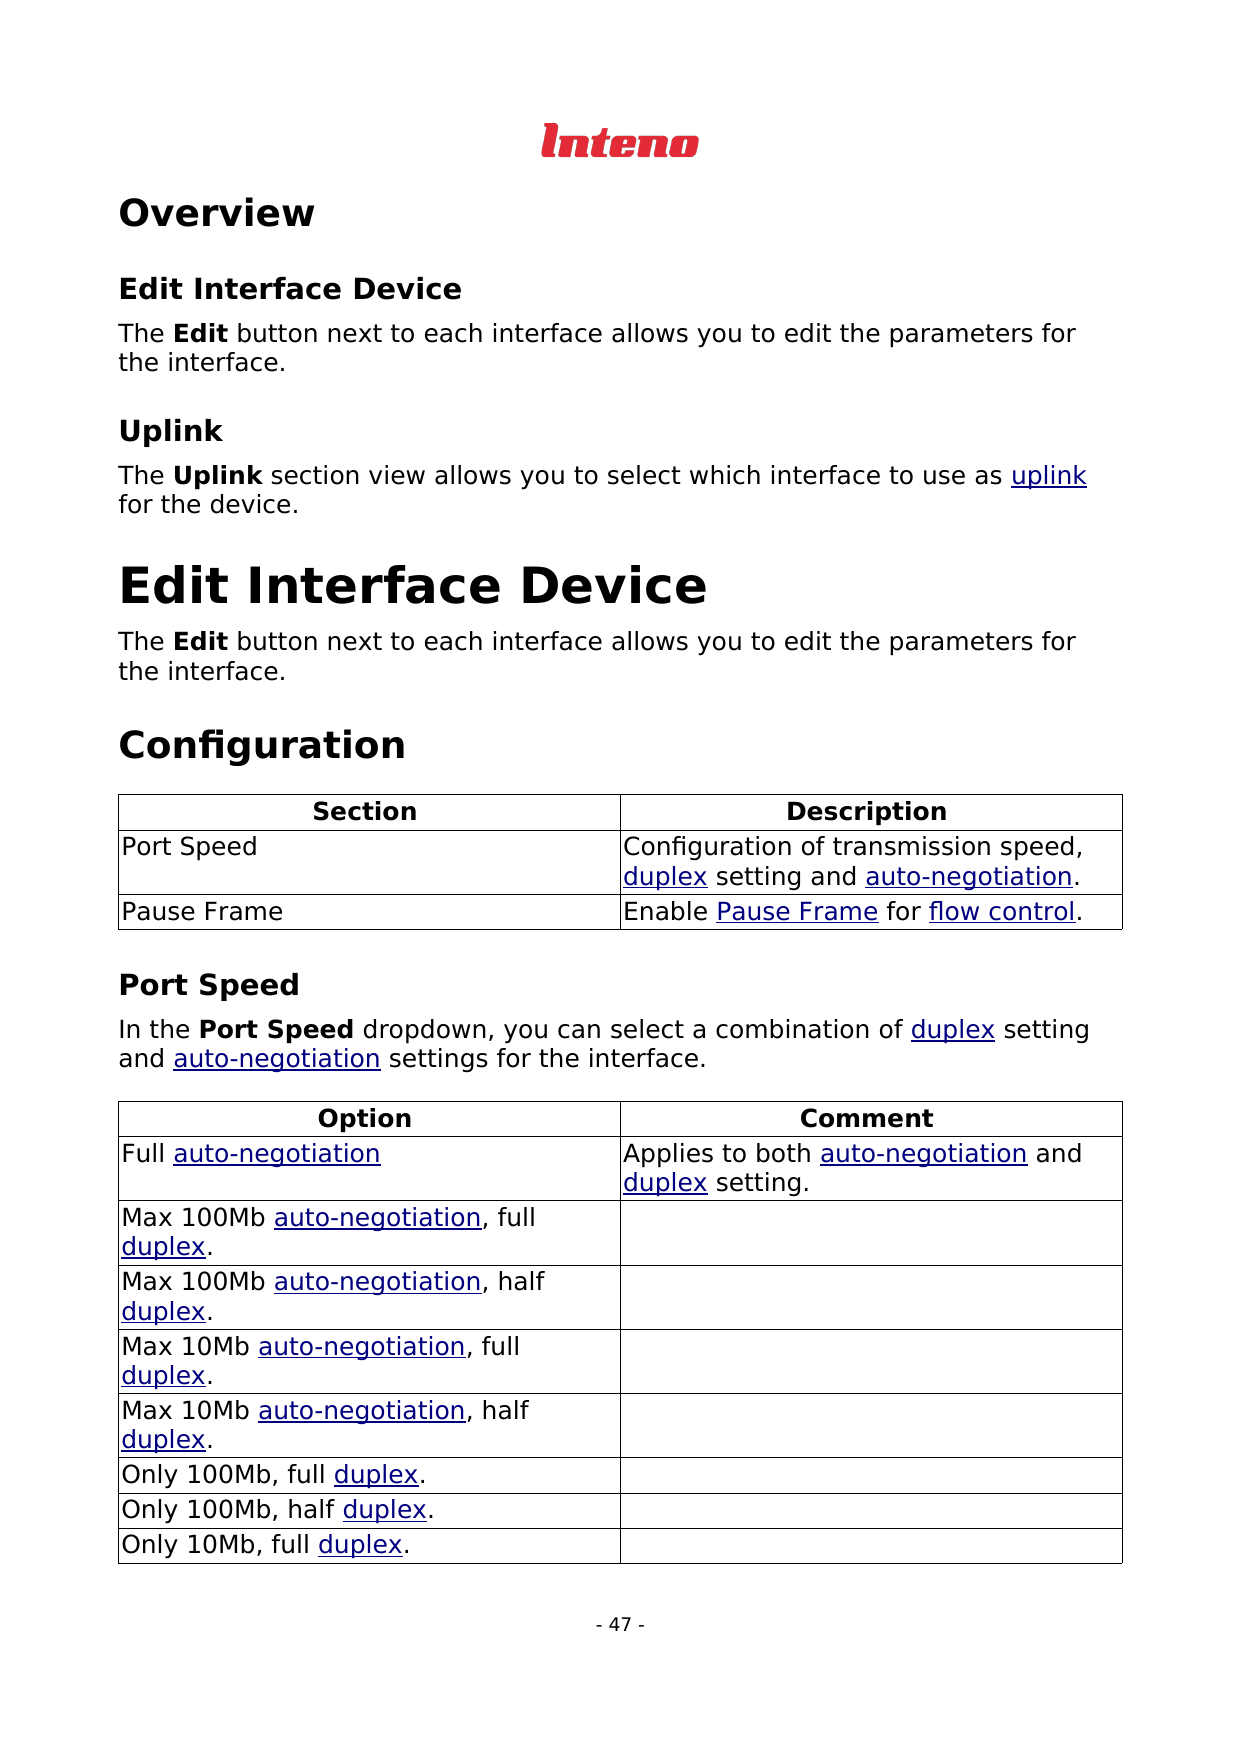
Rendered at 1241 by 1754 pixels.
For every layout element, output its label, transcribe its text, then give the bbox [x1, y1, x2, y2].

subtitle Port Speed [118, 969, 1122, 1003]
table_cell Full auto-negotiation [119, 1137, 620, 1200]
subtitle Uplink [118, 414, 1122, 448]
text The Edit button next to each interface allows you to edit the parameters for the interface. [118, 319, 1122, 377]
table_cell [621, 1266, 1122, 1329]
subtitle Overview [118, 191, 1122, 235]
table_cell Max 10Mb auto-negotiation, half duplex. [119, 1394, 620, 1457]
text The Edit button next to each interface allows you to edit the parameters for the interface. [118, 628, 1122, 686]
table_cell Max 10Mb auto-negotiation, full duplex. [119, 1330, 620, 1393]
table_cell [621, 1529, 1122, 1563]
table_header Comment [621, 1102, 1122, 1136]
table_cell [621, 1494, 1122, 1527]
table_cell Applies to both auto-negotiation and duplex setting. [621, 1137, 1122, 1200]
text The Uplink section view allows you to select which interface to use as uplink for the device. [118, 461, 1122, 519]
picture [531, 118, 709, 162]
table_header Section [119, 795, 620, 829]
table_cell Max 100Mb auto-negotiation, full duplex. [119, 1201, 620, 1264]
table_cell Max 100Mb auto-negotiation, half duplex. [119, 1266, 620, 1329]
table_cell Enable Pause Frame for flow control. [621, 895, 1122, 929]
table_header Option [119, 1102, 620, 1136]
table_cell [621, 1330, 1122, 1393]
table_header Description [621, 795, 1122, 829]
subtitle Edit Interface Device [118, 272, 1122, 306]
table_cell Pause Frame [119, 895, 620, 929]
subtitle Configuration [118, 723, 1122, 767]
table_cell Only 100Mb, full duplex. [119, 1458, 620, 1492]
table_cell Only 100Mb, half duplex. [119, 1494, 620, 1527]
table_cell [621, 1394, 1122, 1457]
table_cell Only 10Mb, full duplex. [119, 1529, 620, 1563]
table_cell Port Speed [119, 831, 620, 894]
table_cell Configuration of transmission speed, duplex setting and auto-negotiation. [621, 831, 1122, 894]
table_cell [621, 1201, 1122, 1264]
subtitle Edit Interface Device [118, 557, 1122, 615]
table_cell [621, 1458, 1122, 1492]
text In the Port Speed dropdown, you can select a combination of duplex setting and auto-negotiation settings for the interface. [118, 1015, 1122, 1073]
